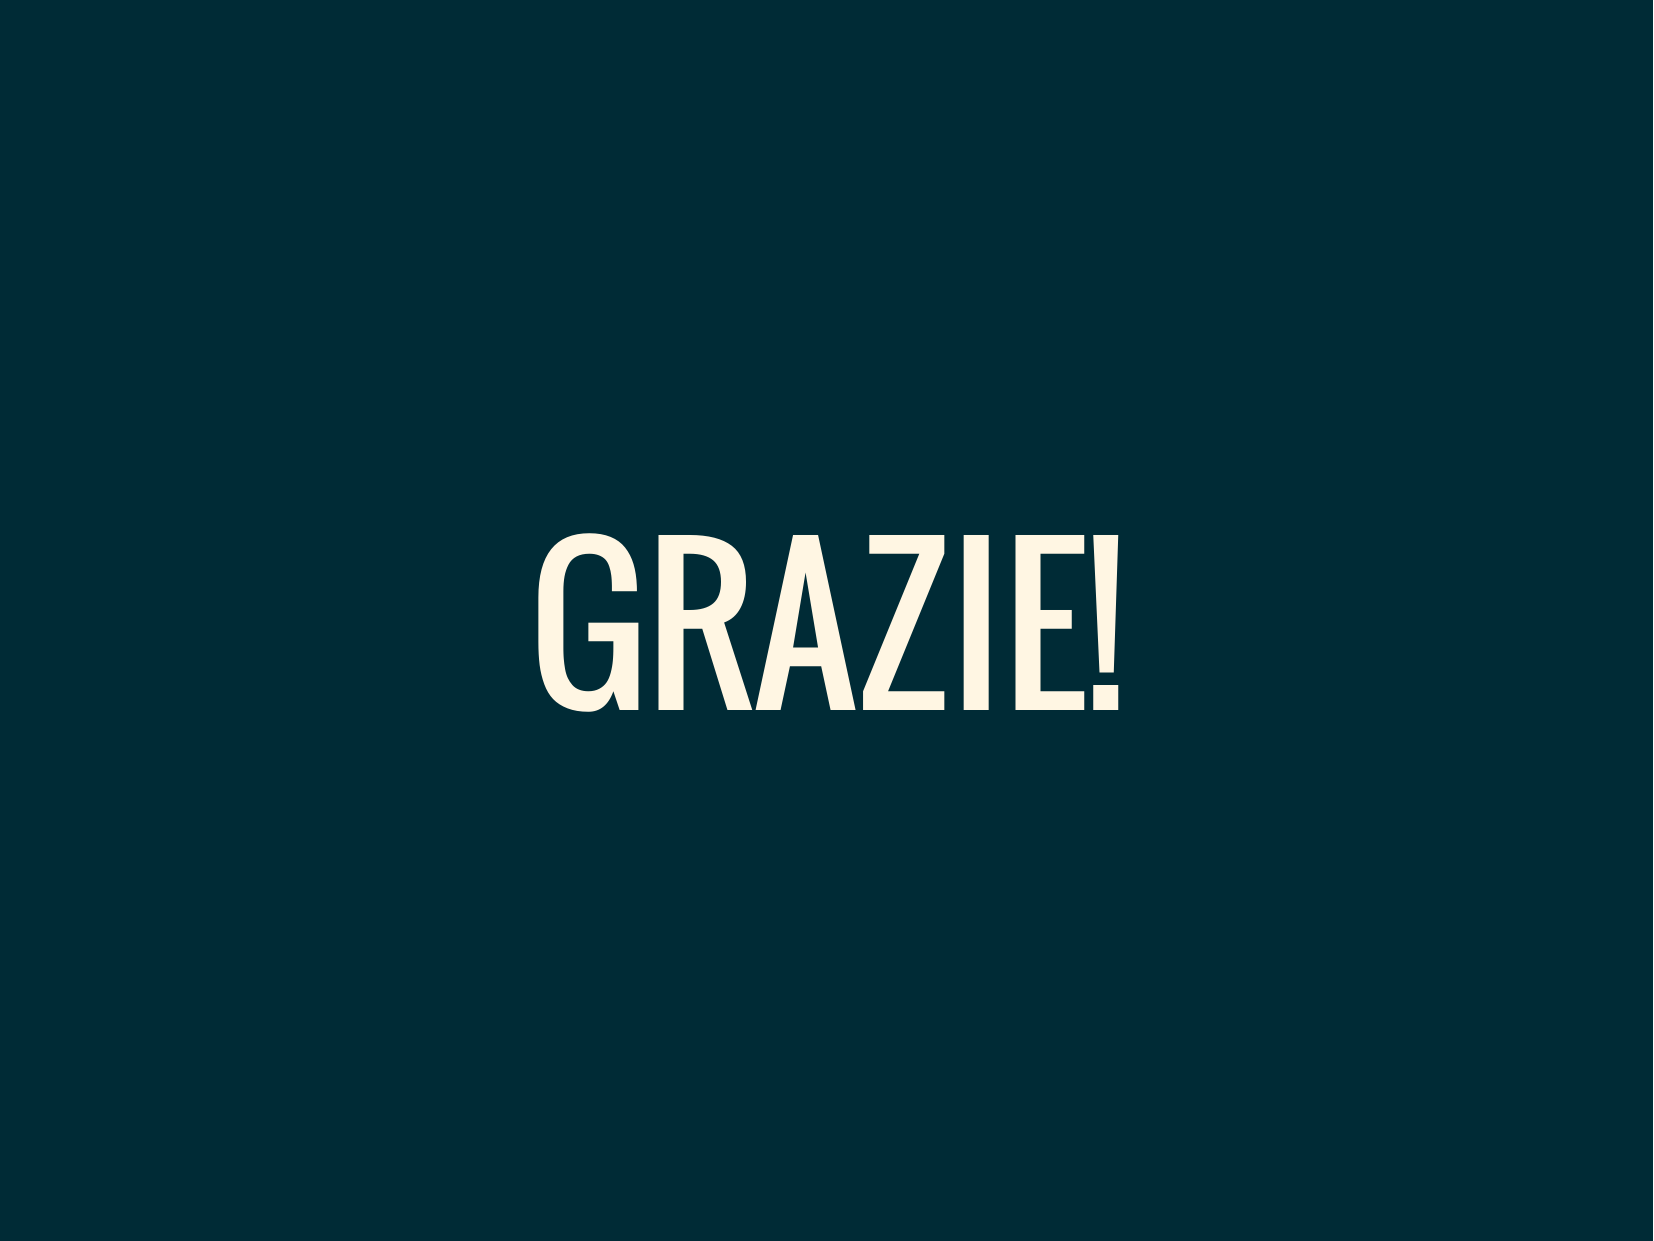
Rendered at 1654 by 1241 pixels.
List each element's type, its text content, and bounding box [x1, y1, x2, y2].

title Grazie! [82, 471, 1571, 769]
